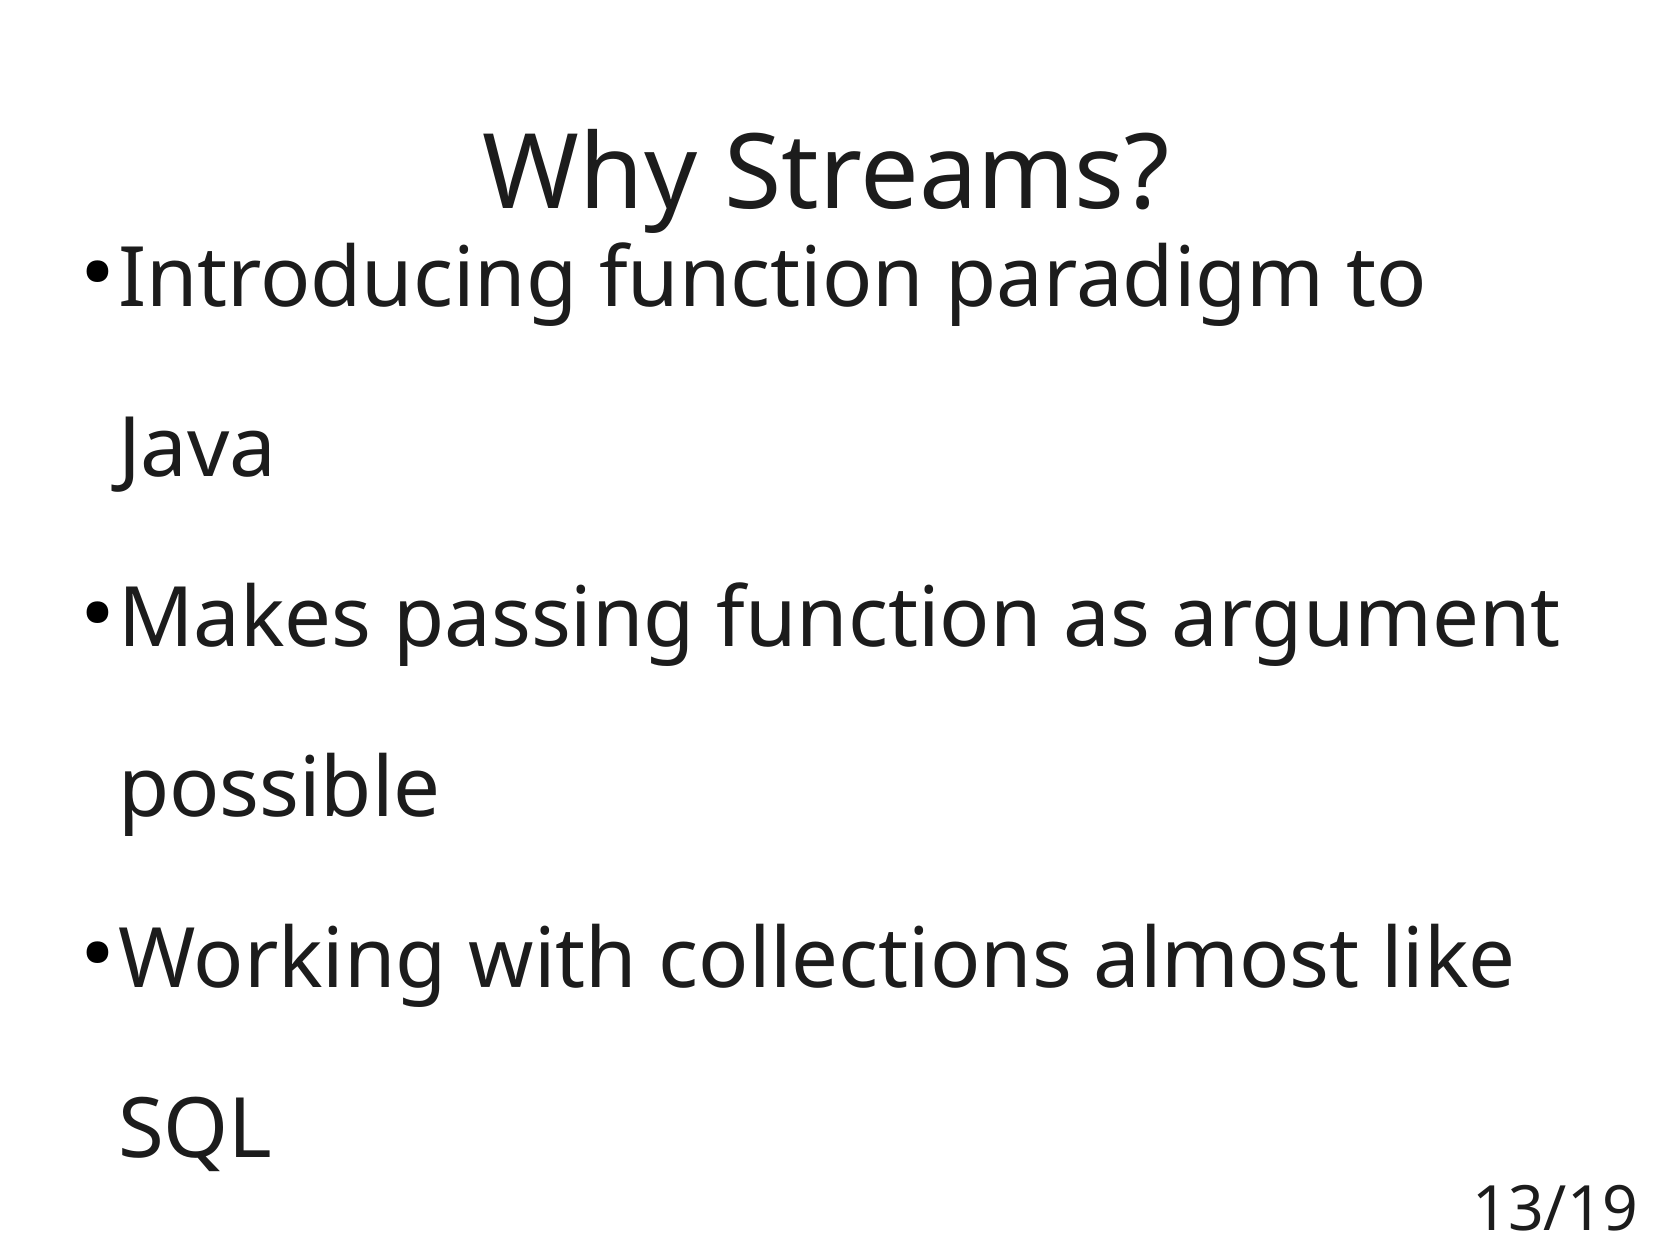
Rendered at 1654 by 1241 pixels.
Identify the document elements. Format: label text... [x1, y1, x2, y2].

text_box <numer>/19 [1071, 1155, 1654, 1241]
subtitle Introducing function paradigm to Java Makes passing function as argument possible Working with collections almost like SQL Makes coding easier [82, 268, 1571, 1131]
title Why Streams? [82, 64, 1571, 268]
